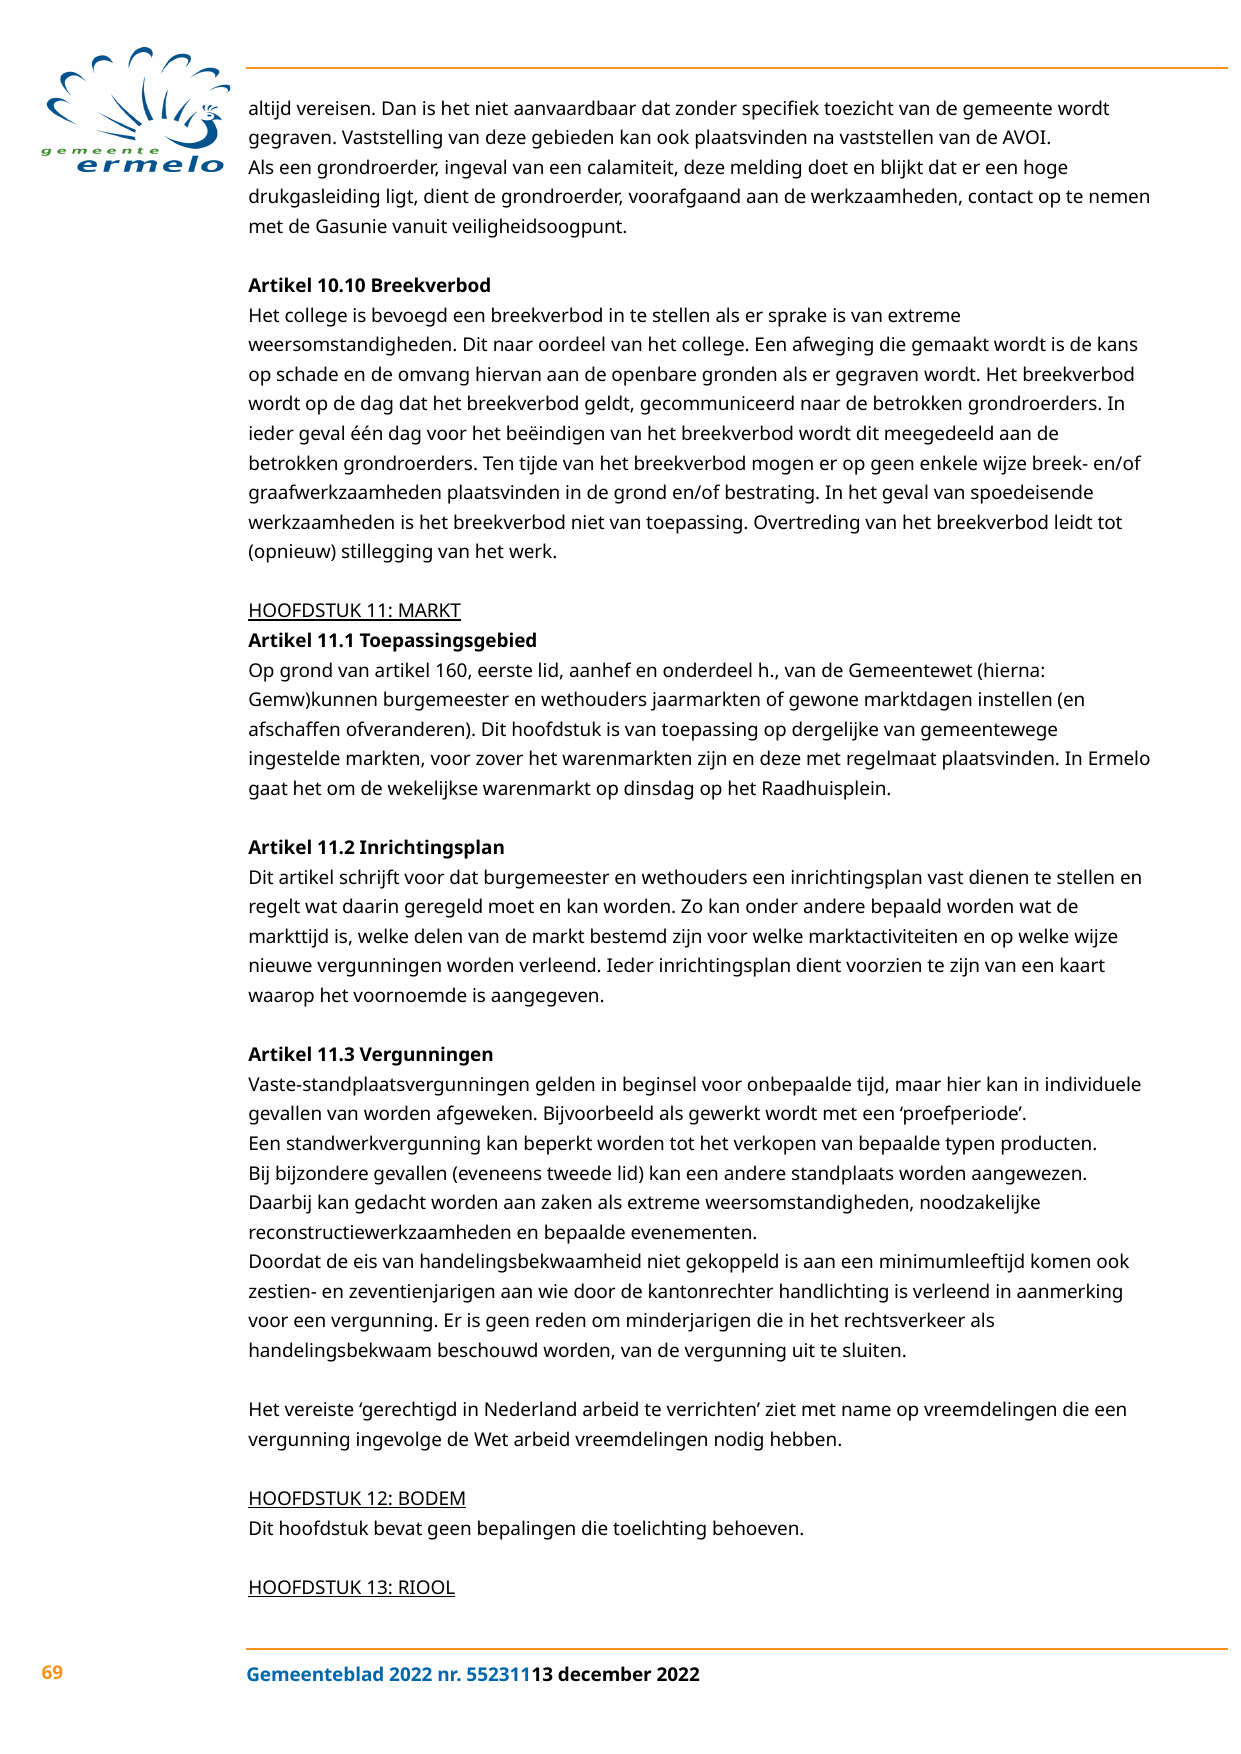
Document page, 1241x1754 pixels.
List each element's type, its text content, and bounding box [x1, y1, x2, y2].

text Op grond van artikel 160, eerste lid, aanhef en onderdeel h., van de Gemeentewet (hierna: Gemw)kunnen burgemeester en wethouders jaarmarkten of gewone marktdagen instellen (en afschaffen ofveranderen). Dit hoofdstuk is van toepassing op dergelijke van gemeentewege ingestelde markten, voor zover het warenmarkten zijn en deze met regelmaat plaatsvinden. In Ermelo gaat het om de wekelijkse warenmarkt op dinsdag op het Raadhuisplein. [248, 657, 1152, 801]
text altijd vereisen. Dan is het niet aanvaardbaar dat zonder specifiek toezicht van de gemeente wordt gegraven. Vaststelling van deze gebieden kan ook plaatsvinden na vaststellen van de AVOI. [248, 95, 1152, 150]
text Artikel 11.1 Toepassingsgebied [248, 627, 1152, 653]
text Als een grondroerder, ingeval van een calamiteit, deze melding doet en blijkt dat er een hoge drukgasleiding ligt, dient de grondroerder, voorafgaand aan de werkzaamheden, contact op te nemen met de Gasunie vanuit veiligheidsoogpunt. [248, 154, 1152, 239]
text Het college is bevoegd een breekverbod in te stellen als er sprake is van extreme weersomstandigheden. Dit naar oordeel van het college. Een afweging die gemaakt wordt is de kans op schade en de omvang hiervan aan de openbare gronden als er gegraven wordt. Het breekverbod wordt op de dag dat het breekverbod geldt, gecommuniceerd naar de betrokken grondroerders. In ieder geval één dag voor het beëindigen van het breekverbod wordt dit meegedeeld aan de betrokken grondroerders. Ten tijde van het breekverbod mogen er op geen enkele wijze breek- en/of graafwerkzaamheden plaatsvinden in de grond en/of bestrating. In het geval van spoedeisende werkzaamheden is het breekverbod niet van toepassing. Overtreding van het breekverbod leidt tot (opnieuw) stillegging van het werk. [248, 302, 1152, 564]
text HOOFDSTUK 13: RIOOL [248, 1574, 1152, 1600]
text Dit hoofdstuk bevat geen bepalingen die toelichting behoeven. [248, 1515, 1152, 1541]
text Een standwerkvergunning kan beperkt worden tot het verkopen van bepaalde typen producten. [248, 1130, 1152, 1156]
text Artikel 10.10 Breekverbod [248, 272, 1152, 298]
text Het vereiste ‘gerechtigd in Nederland arbeid te verrichten’ ziet met name op vreemdelingen die een vergunning ingevolge de Wet arbeid vreemdelingen nodig hebben. [248, 1396, 1152, 1452]
text HOOFDSTUK 11: MARKT [248, 598, 1152, 623]
text Artikel 11.2 Inrichtingsplan [248, 834, 1152, 860]
text Vaste-standplaatsvergunningen gelden in beginsel voor onbepaalde tijd, maar hier kan in individuele gevallen van worden afgeweken. Bijvoorbeeld als gewerkt wordt met een ‘proefperiode’. [248, 1071, 1152, 1126]
text Dit artikel schrijft voor dat burgemeester en wethouders een inrichtingsplan vast dienen te stellen en regelt wat daarin geregeld moet en kan worden. Zo kan onder andere bepaald worden wat de markttijd is, welke delen van de markt bestemd zijn voor welke marktactiviteiten en op welke wijze nieuwe vergunningen worden verleend. Ieder inrichtingsplan dient voorzien te zijn van een kaart waarop het voornoemde is aangegeven. [248, 864, 1152, 1008]
text Bij bijzondere gevallen (eveneens tweede lid) kan een andere standplaats worden aangewezen. Daarbij kan gedacht worden aan zaken als extreme weersomstandigheden, noodzakelijke reconstructiewerkzaamheden en bepaalde evenementen. [248, 1160, 1152, 1245]
text HOOFDSTUK 12: BODEM [248, 1485, 1152, 1511]
text Artikel 11.3 Vergunningen [248, 1041, 1152, 1067]
picture [41, 47, 231, 172]
text Doordat de eis van handelingsbekwaamheid niet gekoppeld is aan een minimumleeftijd komen ook zestien- en zeventienjarigen aan wie door de kantonrechter handlichting is verleend in aanmerking voor een vergunning. Er is geen reden om minderjarigen die in het rechtsverkeer als handelingsbekwaam beschouwd worden, van de vergunning uit te sluiten. [248, 1248, 1152, 1363]
